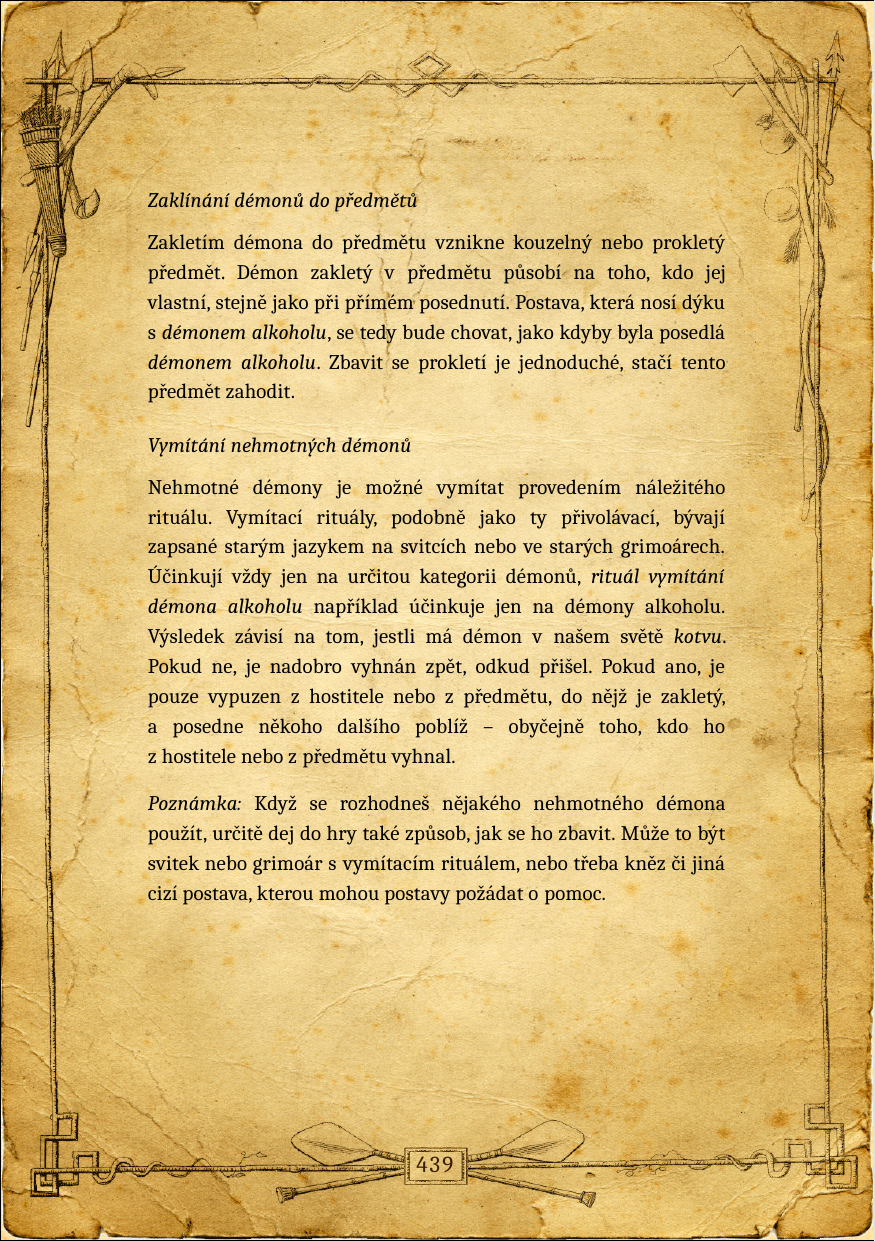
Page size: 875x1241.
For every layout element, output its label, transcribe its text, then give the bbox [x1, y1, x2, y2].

text Zaklínání démonů do předmětů [148, 189, 726, 213]
text Nehmotné démony je možné vymítat provedením náležitého rituálu. Vymítací rituály, podobně jako ty přivolávací, bývají zapsané starým jazykem na svitcích nebo ve starých grimoárech. Účinkují vždy jen na určitou kategorii démonů, rituál vymítání démona alkoholu například účinkuje jen na démony alkoholu. Výsledek závisí na tom, jestli má démon v⁠ našem světě kotvu. Pokud ne, je nadobro vyhnán zpět, odkud přišel. Pokud ano, je pouze vypuzen z⁠ hostitele nebo z⁠ předmětu, do nějž je zakletý, a⁠ posedne někoho dalšího poblíž – obyčejně toho, kdo ho z⁠ hostitele nebo z⁠ předmětu vyhnal. [148, 475, 726, 768]
text Zakletím démona do předmětu vznikne kouzelný nebo prokletý předmět. Démon zakletý v⁠ předmětu působí na toho, kdo jej vlastní, stejně jako při přímém posednutí. Postava, která nosí dýku s⁠ démonem alkoholu, se tedy bude chovat, jako kdyby byla posedlá démonem alkoholu. Zbavit se prokletí je jednoduché, stačí tento předmět zahodit. [148, 231, 726, 404]
text Vymítání nehmotných démonů [148, 434, 726, 458]
text Poznámka: Když se rozhodneš nějakého nehmotného démona použít, určitě dej do hry také způsob, jak se ho zbavit. Může to být svitek nebo grimoár s⁠ vymítacím rituálem, nebo třeba kněz či jiná cizí postava, kterou mohou postavy požádat o⁠ pomoc. [148, 792, 726, 906]
picture [1, 1, 874, 1240]
